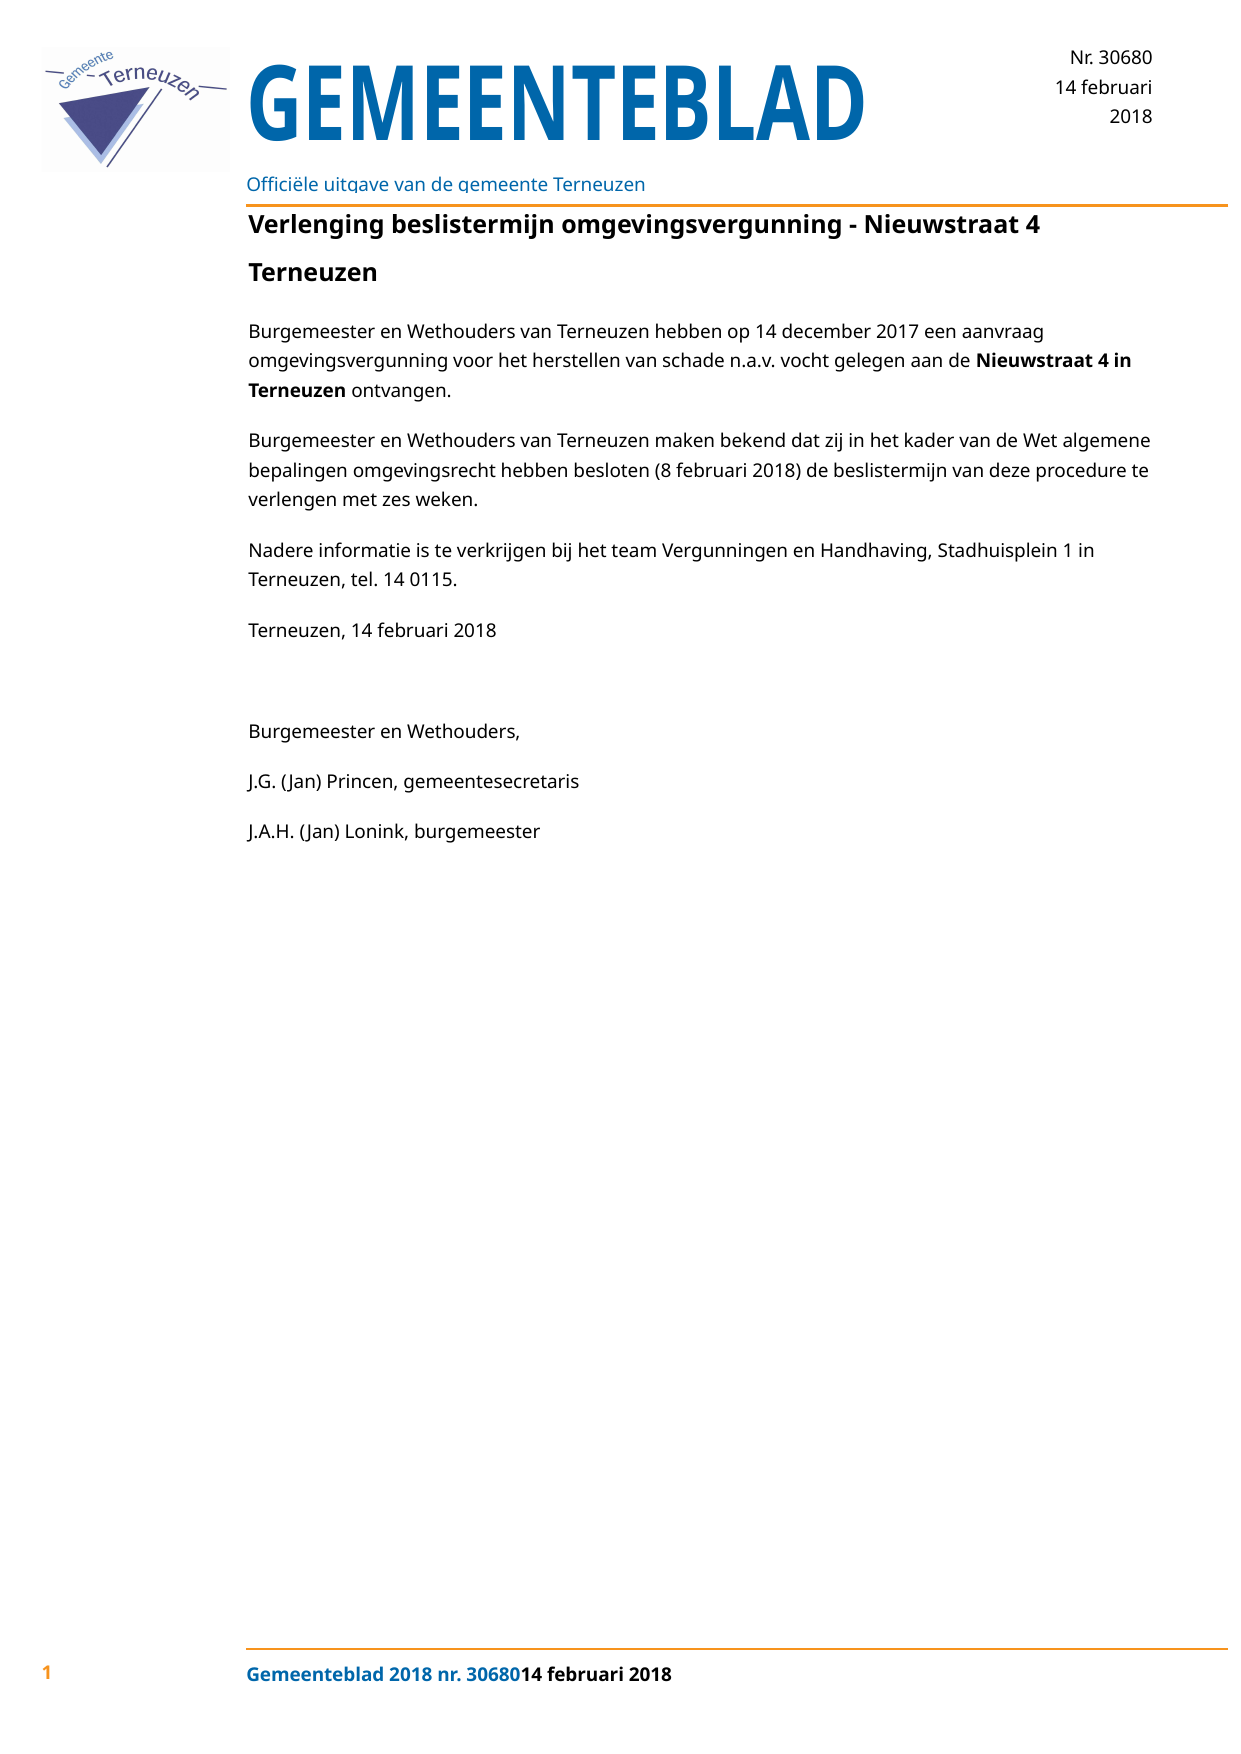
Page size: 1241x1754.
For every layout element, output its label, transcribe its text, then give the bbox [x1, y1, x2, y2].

text Terneuzen, 14 februari 2018 [248, 617, 1152, 643]
text J.A.H. (Jan) Lonink, burgemeester [248, 819, 1152, 844]
picture [41, 47, 231, 172]
text Verlenging beslistermijn omgevingsvergunning - Nieuwstraat 4 Terneuzen [248, 207, 1152, 288]
text Burgemeester en Wethouders, [248, 718, 1152, 744]
text Nadere informatie is te verkrijgen bij het team Vergunningen en Handhaving, Stadhuisplein 1 in Terneuzen, tel. 14 0115. [248, 537, 1152, 592]
text Burgemeester en Wethouders van Terneuzen maken bekend dat zij in het kader van de Wet algemene bepalingen omgevingsrecht hebben besloten (8 februari 2018) de beslistermijn van deze procedure te verlengen met zes weken. [248, 427, 1152, 512]
text J.G. (Jan) Princen, gemeentesecretaris [248, 768, 1152, 794]
text Burgemeester en Wethouders van Terneuzen hebben op 14 december 2017 een aanvraag omgevingsvergunning voor het herstellen van schade n.a.v. vocht gelegen aan de Nieuwstraat 4 in Terneuzen ontvangen. [248, 318, 1152, 403]
